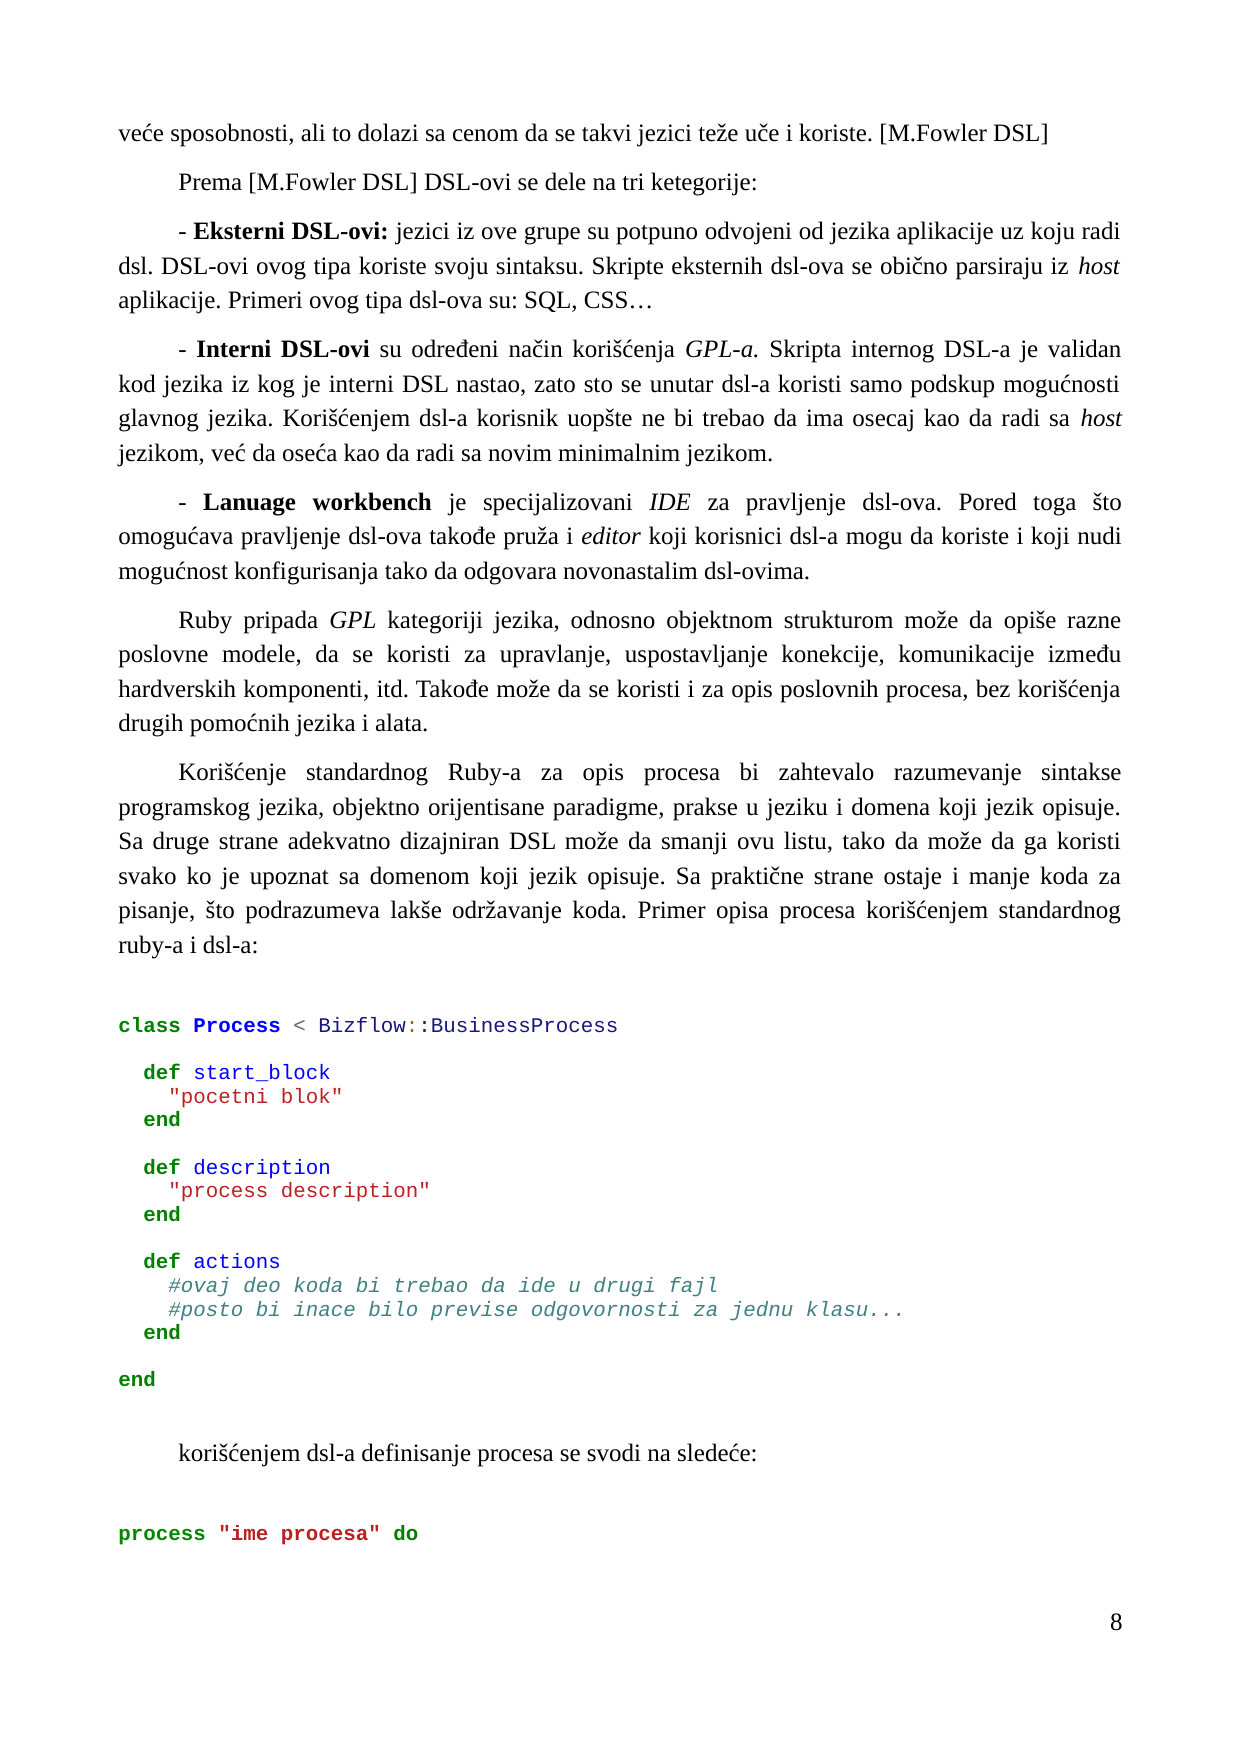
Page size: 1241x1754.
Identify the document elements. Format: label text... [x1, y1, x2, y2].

text def actions [118, 1251, 1122, 1275]
text end [118, 1204, 1122, 1228]
text end [118, 1322, 1122, 1346]
text end [118, 1109, 1122, 1133]
text Prema [M.Fowler DSL] DSL-ovi se dele na tri ketegorije: [118, 167, 1122, 196]
text "pocetni blok" [118, 1086, 1122, 1109]
text Ruby pripada GPL kategoriji jezika, odnosno objektnom strukturom može da opiše razne poslovne modele, da se koristi za upravlanje, uspostavljanje konekcije, komunikacije između hardverskih komponenti, itd. Takođe može da se koristi i za opis poslovnih procesa, bez korišćenja drugih pomoćnih jezika i alata. [118, 605, 1122, 737]
text end [118, 1369, 1122, 1393]
text - Interni DSL-ovi su određeni način korišćenja GPL-a. Skripta internog DSL-a je validan kod jezika iz kog je interni DSL nastao, zato sto se unutar dsl-a koristi samo podskup mogućnosti glavnog jezika. Korišćenjem dsl-a korisnik uopšte ne bi trebao da ima osecaj kao da radi sa host jezikom, već da oseća kao da radi sa novim minimalnim jezikom. [118, 334, 1122, 466]
text class Process < Bizflow::BusinessProcess [118, 1015, 1122, 1038]
text veće sposobnosti, ali to dolazi sa cenom da se takvi jezici teže uče i koriste. [M.Fowler DSL] [118, 118, 1122, 147]
text - Eksterni DSL-ovi: jezici iz ove grupe su potpuno odvojeni od jezika aplikacije uz koju radi dsl. DSL-ovi ovog tipa koriste svoju sintaksu. Skripte eksternih dsl-ova se obično parsiraju iz host aplikacije. Primeri ovog tipa dsl-ova su: SQL, CSS… [118, 216, 1122, 314]
text "process description" [118, 1180, 1122, 1204]
text def start_block [118, 1062, 1122, 1086]
text process "ime procesa" do [118, 1523, 1122, 1547]
text #posto bi inace bilo previse odgovornosti za jednu klasu... [118, 1298, 1122, 1322]
text #ovaj deo koda bi trebao da ide u drugi fajl [118, 1275, 1122, 1298]
text korišćenjem dsl-a definisanje procesa se svodi na sledeće: [118, 1438, 1122, 1467]
text def description [118, 1157, 1122, 1180]
text - Lanuage workbench je specijalizovani IDE za pravljenje dsl-ova. Pored toga što omogućava pravljenje dsl-ova takođe pruža i editor koji korisnici dsl-a mogu da koriste i koji nudi mogućnost konfigurisanja tako da odgovara novonastalim dsl-ovima. [118, 487, 1122, 584]
text Korišćenje standardnog Ruby-a za opis procesa bi zahtevalo razumevanje sintakse programskog jezika, objektno orijentisane paradigme, prakse u jeziku i domena koji jezik opisuje. Sa druge strane adekvatno dizajniran DSL može da smanji ovu listu, tako da može da ga koristi svako ko je upoznat sa domenom koji jezik opisuje. Sa praktične strane ostaje i manje koda za pisanje, što podrazumeva lakše održavanje koda. Primer opisa procesa korišćenjem standardnog ruby-a i dsl-a: [118, 757, 1122, 958]
